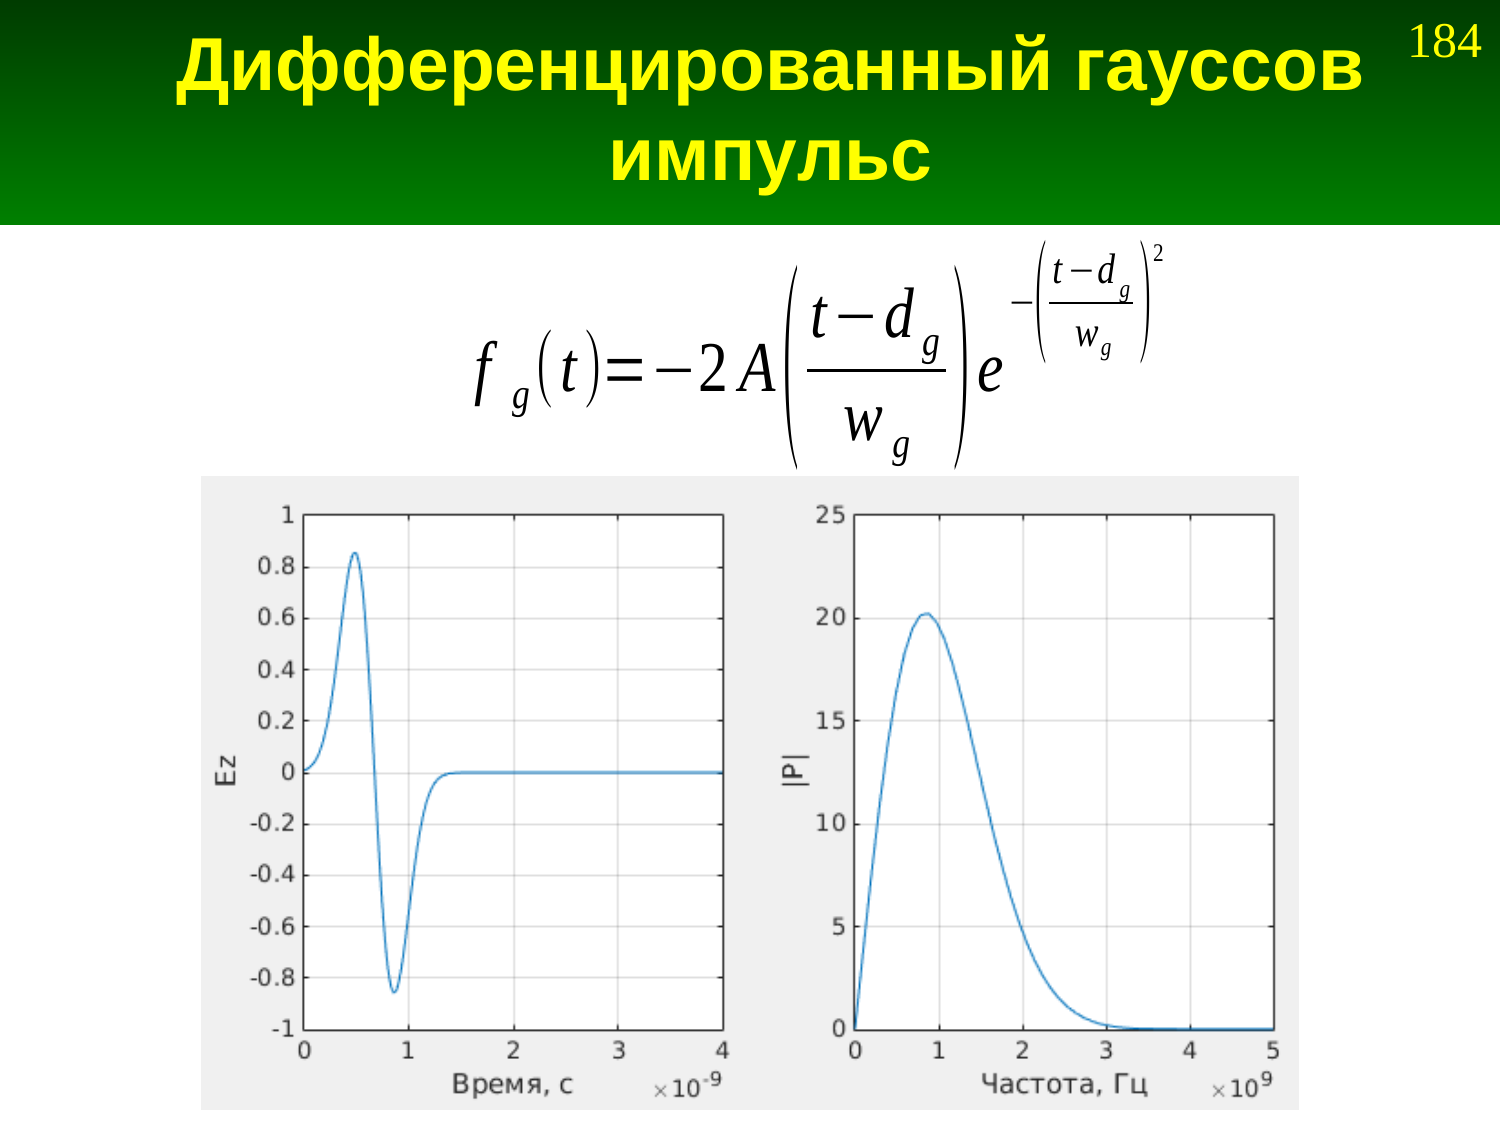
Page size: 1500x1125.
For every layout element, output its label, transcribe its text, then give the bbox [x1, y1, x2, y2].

picture [201, 476, 1299, 1110]
chart [448, 239, 1177, 476]
title Дифференцированный гауссов импульс [100, 7, 1441, 204]
